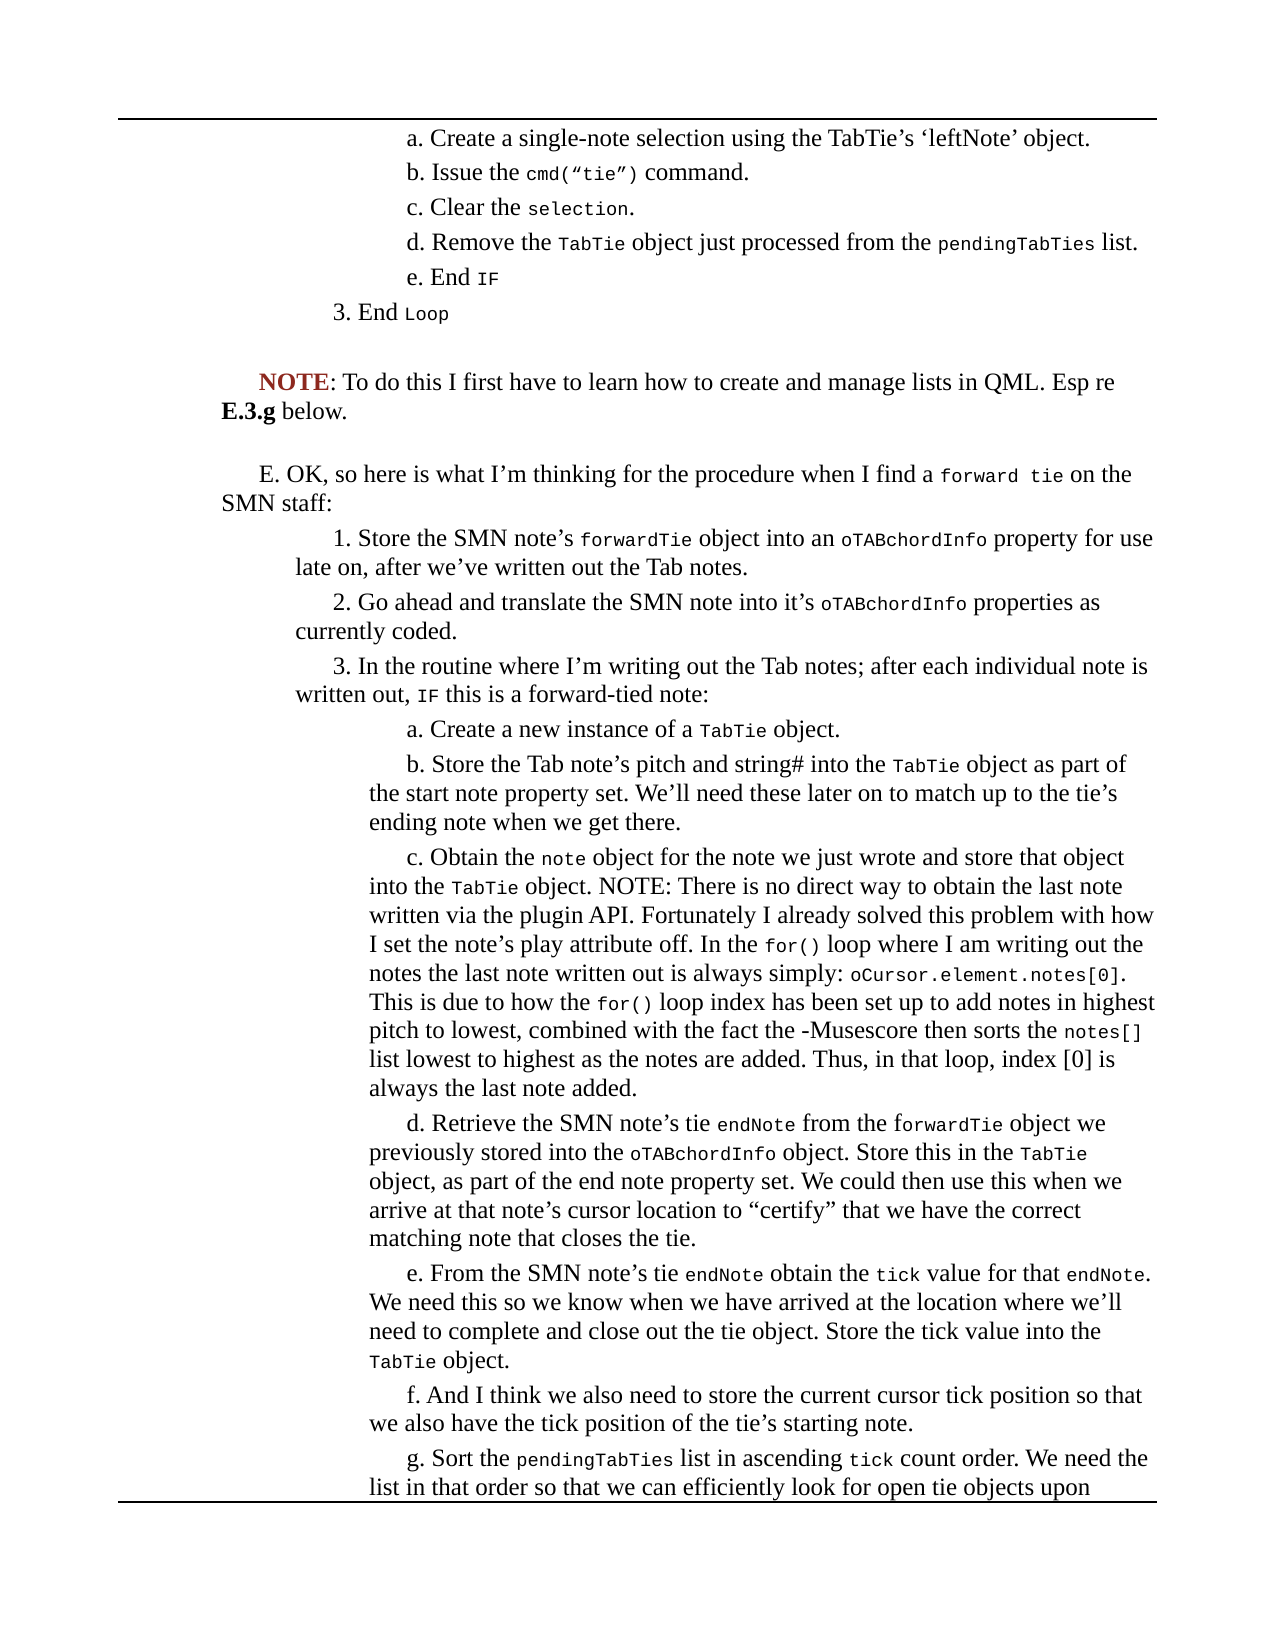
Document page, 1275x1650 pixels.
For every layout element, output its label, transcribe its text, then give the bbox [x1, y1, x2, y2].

table_cell a. Create a single-note selection using the TabTie’s ‘leftNote’ object. b. Issue the cmd(“tie”) command. c. Clear the selection. d. Remove the TabTie object just processed from the pendingTabTies list. e. End IF 3. End Loop NOTE: To do this I first have to learn how to create and manage lists in QML. Esp re E.3.g below. E. OK, so here is what I’m thinking for the procedure when I find a forward tie on the SMN staff: 1. Store the SMN note’s forwardTie object into an oTABchordInfo property for use late on, after we’ve written out the Tab notes. 2. Go ahead and translate the SMN note into it’s oTABchordInfo properties as currently coded. 3. In the routine where I’m writing out the Tab notes; after each individual note is written out, IF this is a forward-tied note: a. Create a new instance of a TabTie object. b. Store the Tab note’s pitch and string# into the TabTie object as part of the start note property set. We’ll need these later on to match up to the tie’s ending note when we get there. c. Obtain the note object for the note we just wrote and store that object into the TabTie object. NOTE: There is no direct way to obtain the last note written via the plugin API. Fortunately I already solved this problem with how I set the note’s play attribute off. In the for() loop where I am writing out the notes the last note written out is always simply: oCursor.element.notes[0]. This is due to how the for() loop index has been set up to add notes in highest pitch to lowest, combined with the fact the -Musescore then sorts the notes[] list lowest to highest as the notes are added. Thus, in that loop, index [0] is always the last note added. d. Retrieve the SMN note’s tie endNote from the forwardTie object we previously stored into the oTABchordInfo object. Store this in the TabTie object, as part of the end note property set. We could then use this when we arrive at that note’s cursor location to “certify” that we have the correct matching note that closes the tie. e. From the SMN note’s tie endNote obtain the tick value for that endNote. We need this so we know when we have arrived at the location where we’ll need to complete and close out the tie object. Store the tick value into the TabTie object. f. And I think we also need to store the current cursor tick position so that we also have the tick position of the tie’s starting note. g. Sort the pendingTabTies list in ascending tick count order. We need the list in that order so that we can efficiently look for open tie objects upon [221, 120, 1157, 1501]
table_cell [118, 120, 221, 1501]
